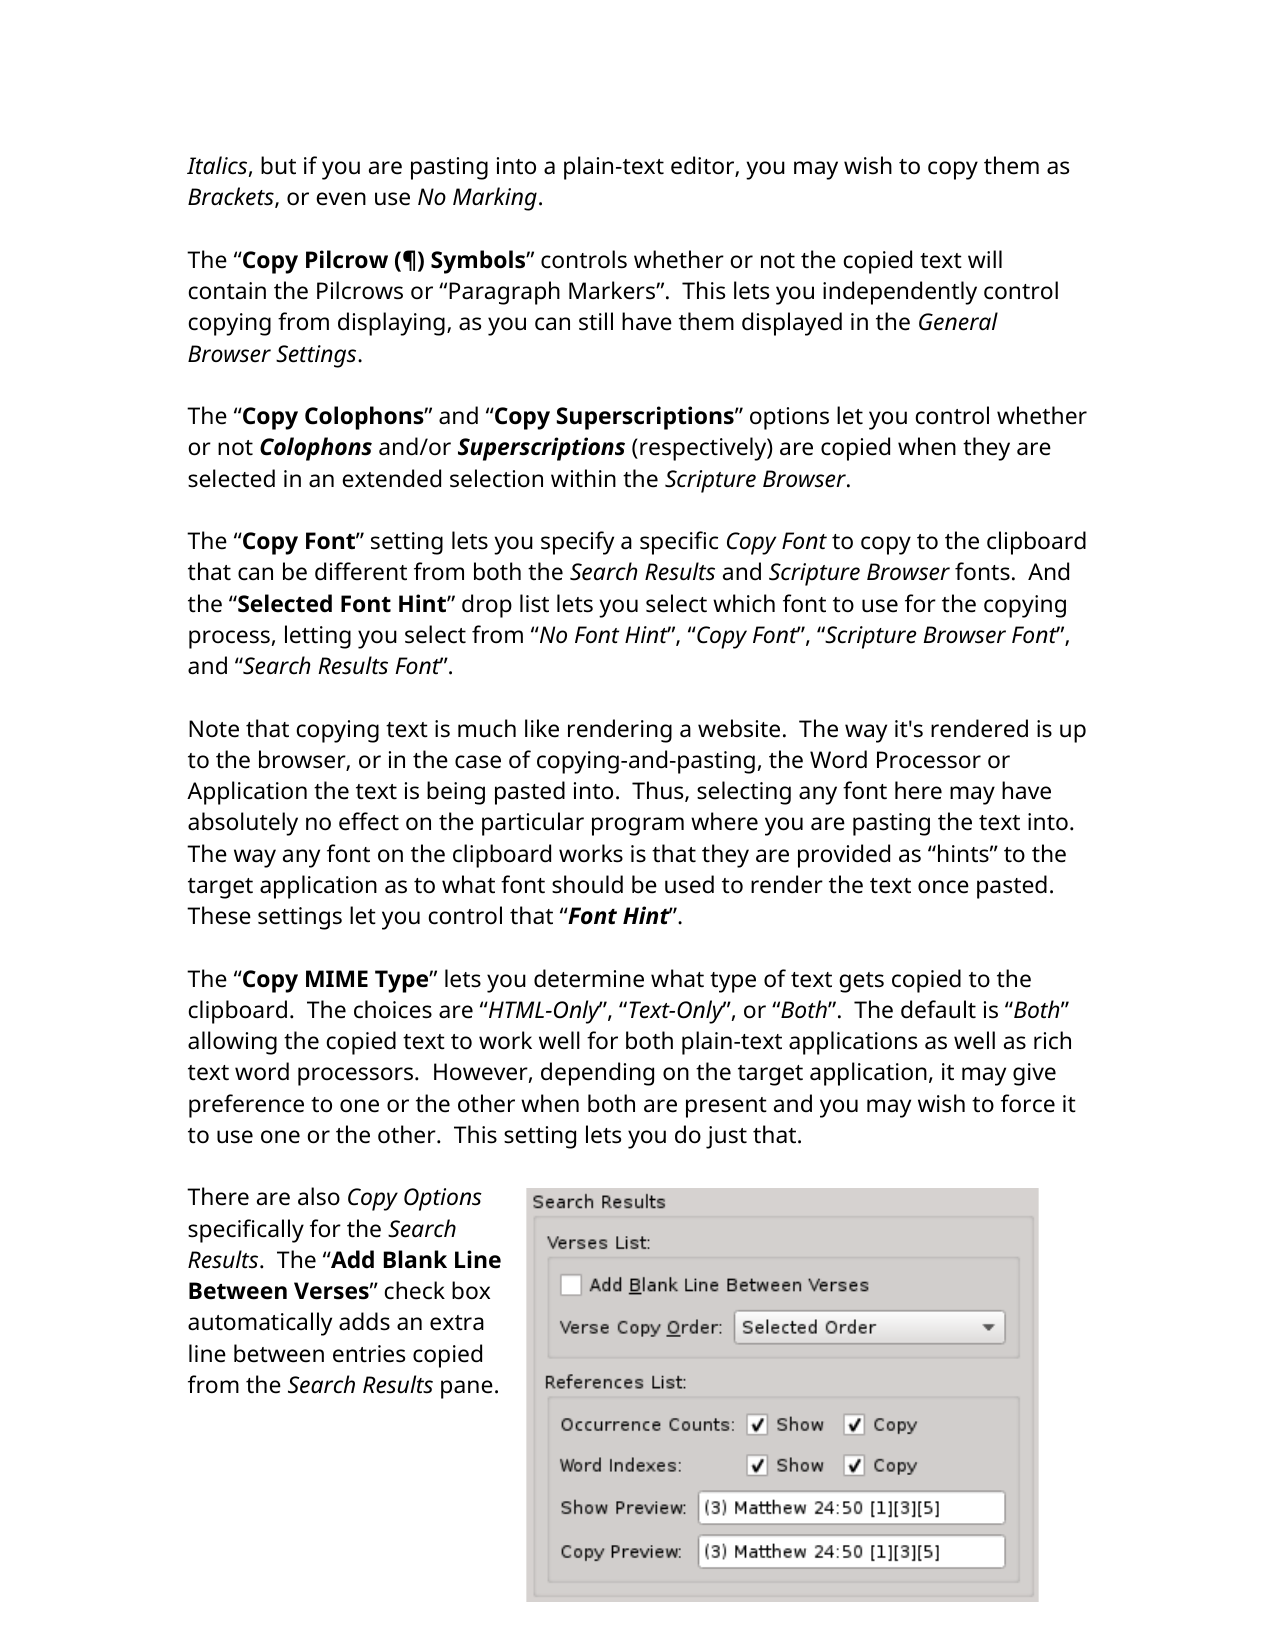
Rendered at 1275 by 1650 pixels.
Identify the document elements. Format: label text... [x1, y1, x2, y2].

text The “Copy Colophons” and “Copy Superscriptions” options let you control whether or not Colophons and/or Superscriptions (respectively) are copied when they are selected in an extended selection within the Scripture Browser. [187, 400, 1087, 494]
text Note that copying text is much like rendering a website. The way it's rendered is up to the browser, or in the case of copying-and-pasting, the Word Processor or Application the text is being pasted into. Thus, selecting any font here may have absolutely no effect on the particular program where you are pasting the text into. The way any font on the clipboard works is that they are provided as “hints” to the target application as to what font should be used to render the text once pasted. These settings let you control that “Font Hint”. [187, 712, 1087, 931]
picture [526, 1188, 1039, 1602]
text The “Copy Pilcrow (¶) Symbols” controls whether or not the copied text will contain the Pilcrows or “Paragraph Markers”. This lets you independently control copying from displaying, as you can still have them displayed in the General Browser Settings. [187, 244, 1087, 369]
text There are also Copy Options specifically for the Search Results. The “Add Blank Line Between Verses” check box automatically adds an extra line between entries copied from the Search Results pane. [187, 1181, 1087, 1400]
text Italics, but if you are pasting into a plain-text editor, you may wish to copy them as Brackets, or even use No Marking. [187, 150, 1087, 212]
text The “Copy Font” setting lets you specify a specific Copy Font to copy to the clipboard that can be different from both the Search Results and Scripture Browser fonts. And the “Selected Font Hint” drop list lets you select which font to use for the copying process, letting you select from “No Font Hint”, “Copy Font”, “Scripture Browser Font”, and “Search Results Font”. [187, 525, 1087, 681]
text The “Copy MIME Type” lets you determine what type of text gets copied to the clipboard. The choices are “HTML-Only”, “Text-Only”, or “Both”. The default is “Both” allowing the copied text to work well for both plain-text applications as well as rich text word processors. However, depending on the target application, it may give preference to one or the other when both are present and you may wish to force it to use one or the other. This setting lets you do just that. [187, 962, 1087, 1150]
